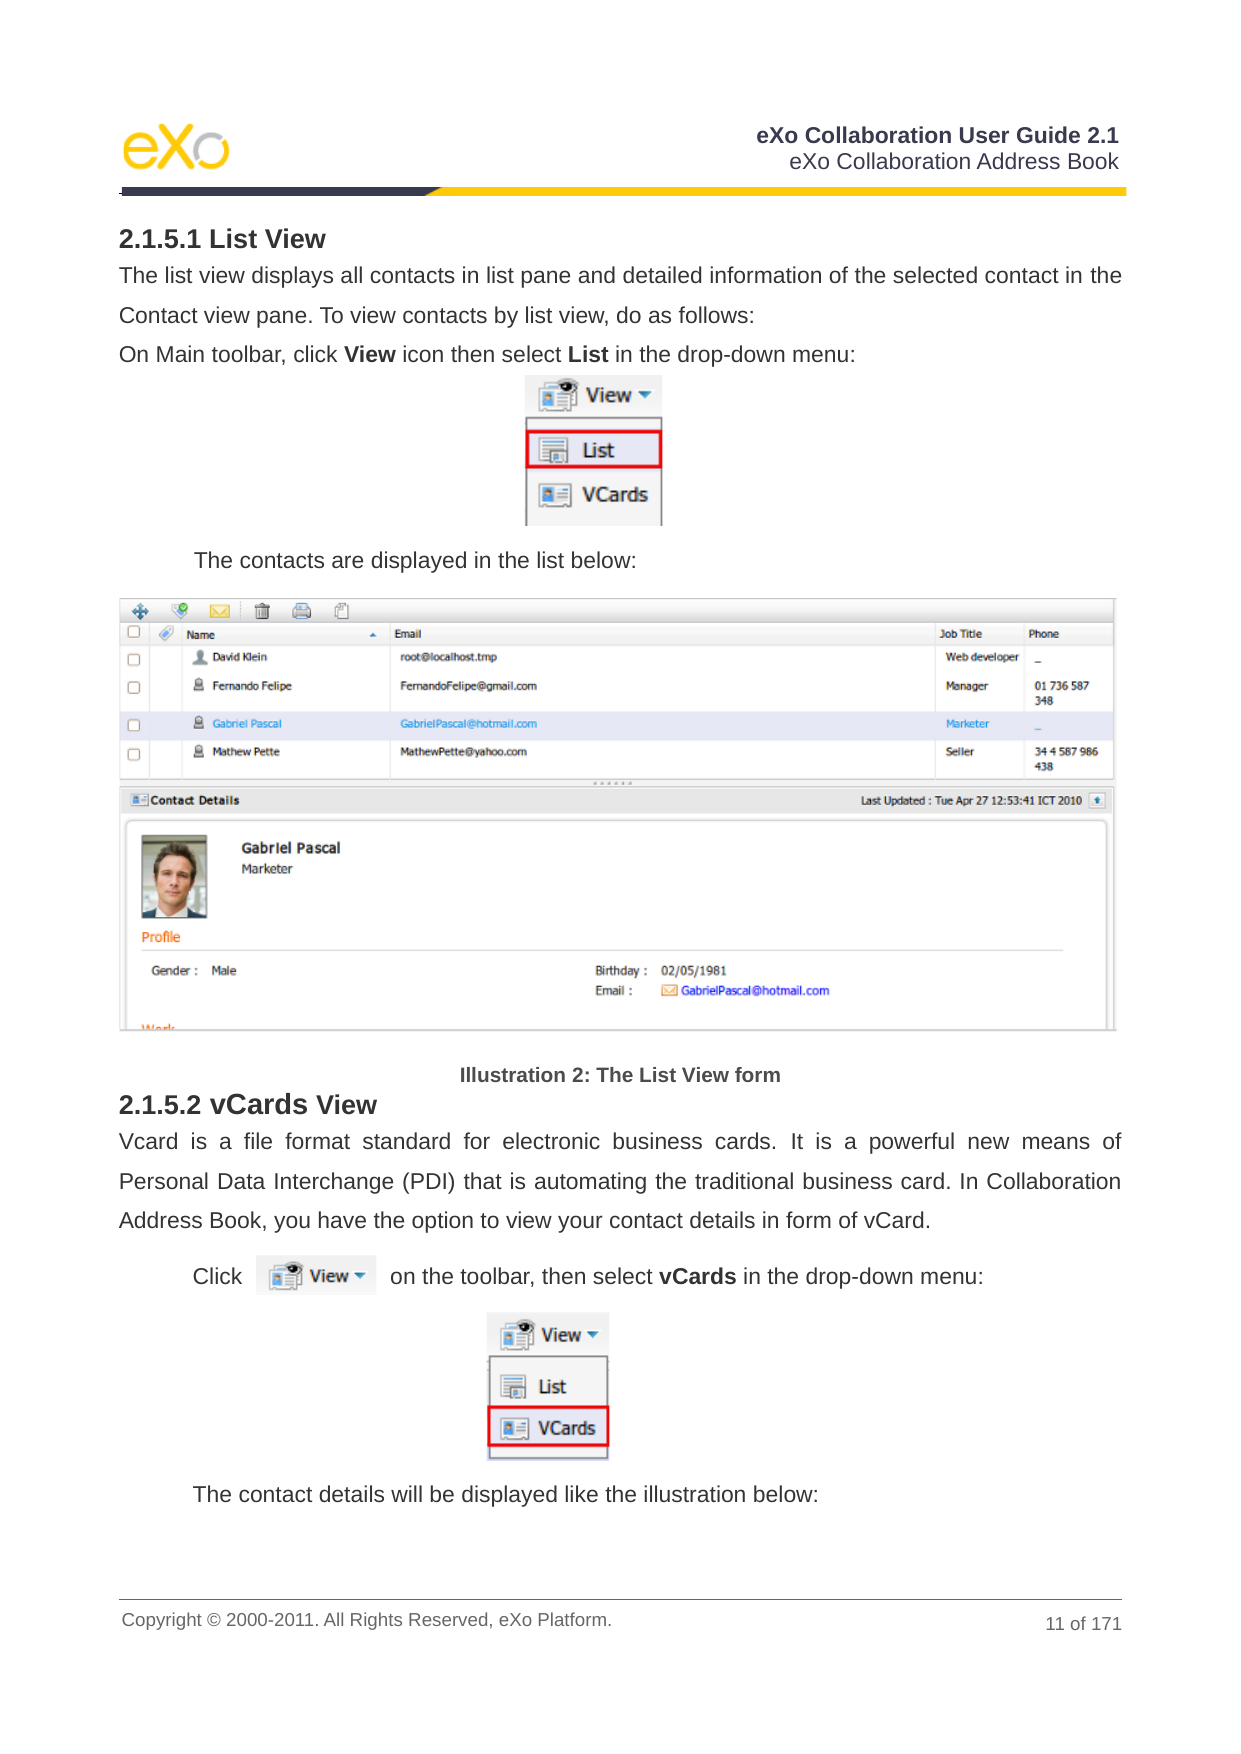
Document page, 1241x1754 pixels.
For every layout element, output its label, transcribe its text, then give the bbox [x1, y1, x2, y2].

text Click on the toolbar, then select vCards in the drop-down menu: [192, 1247, 1122, 1302]
picture [486, 1311, 610, 1461]
picture [119, 598, 1117, 1032]
text On Main toolbar, click View icon then select List in the drop-down menu: [45, 341, 1122, 368]
text The list view displays all contacts in list pane and detailed information of the selected contact in the Contact view pane. To view contacts by list view, do as follows: [118, 262, 1122, 328]
subtitle [101, 586, 1139, 661]
subtitle List View [118, 223, 1122, 255]
subtitle vCards View [118, 1087, 1122, 1121]
picture [256, 1254, 377, 1295]
text Vcard is a file format standard for electronic business cards. It is a powerful new means of Personal Data Interchange (PDI) that is automating the traditional business card. In Collaboration Address Book, you have the option to view your contact details in form of vCard. [118, 1128, 1122, 1234]
text The contact details will be displayed like the illustration below: [192, 1461, 1122, 1507]
picture [121, 187, 1127, 196]
picture [524, 375, 663, 526]
text Illustration 2: The List View form [101, 1032, 1139, 1087]
list The contacts are displayed in the list below: [156, 526, 1122, 573]
picture [123, 123, 230, 170]
